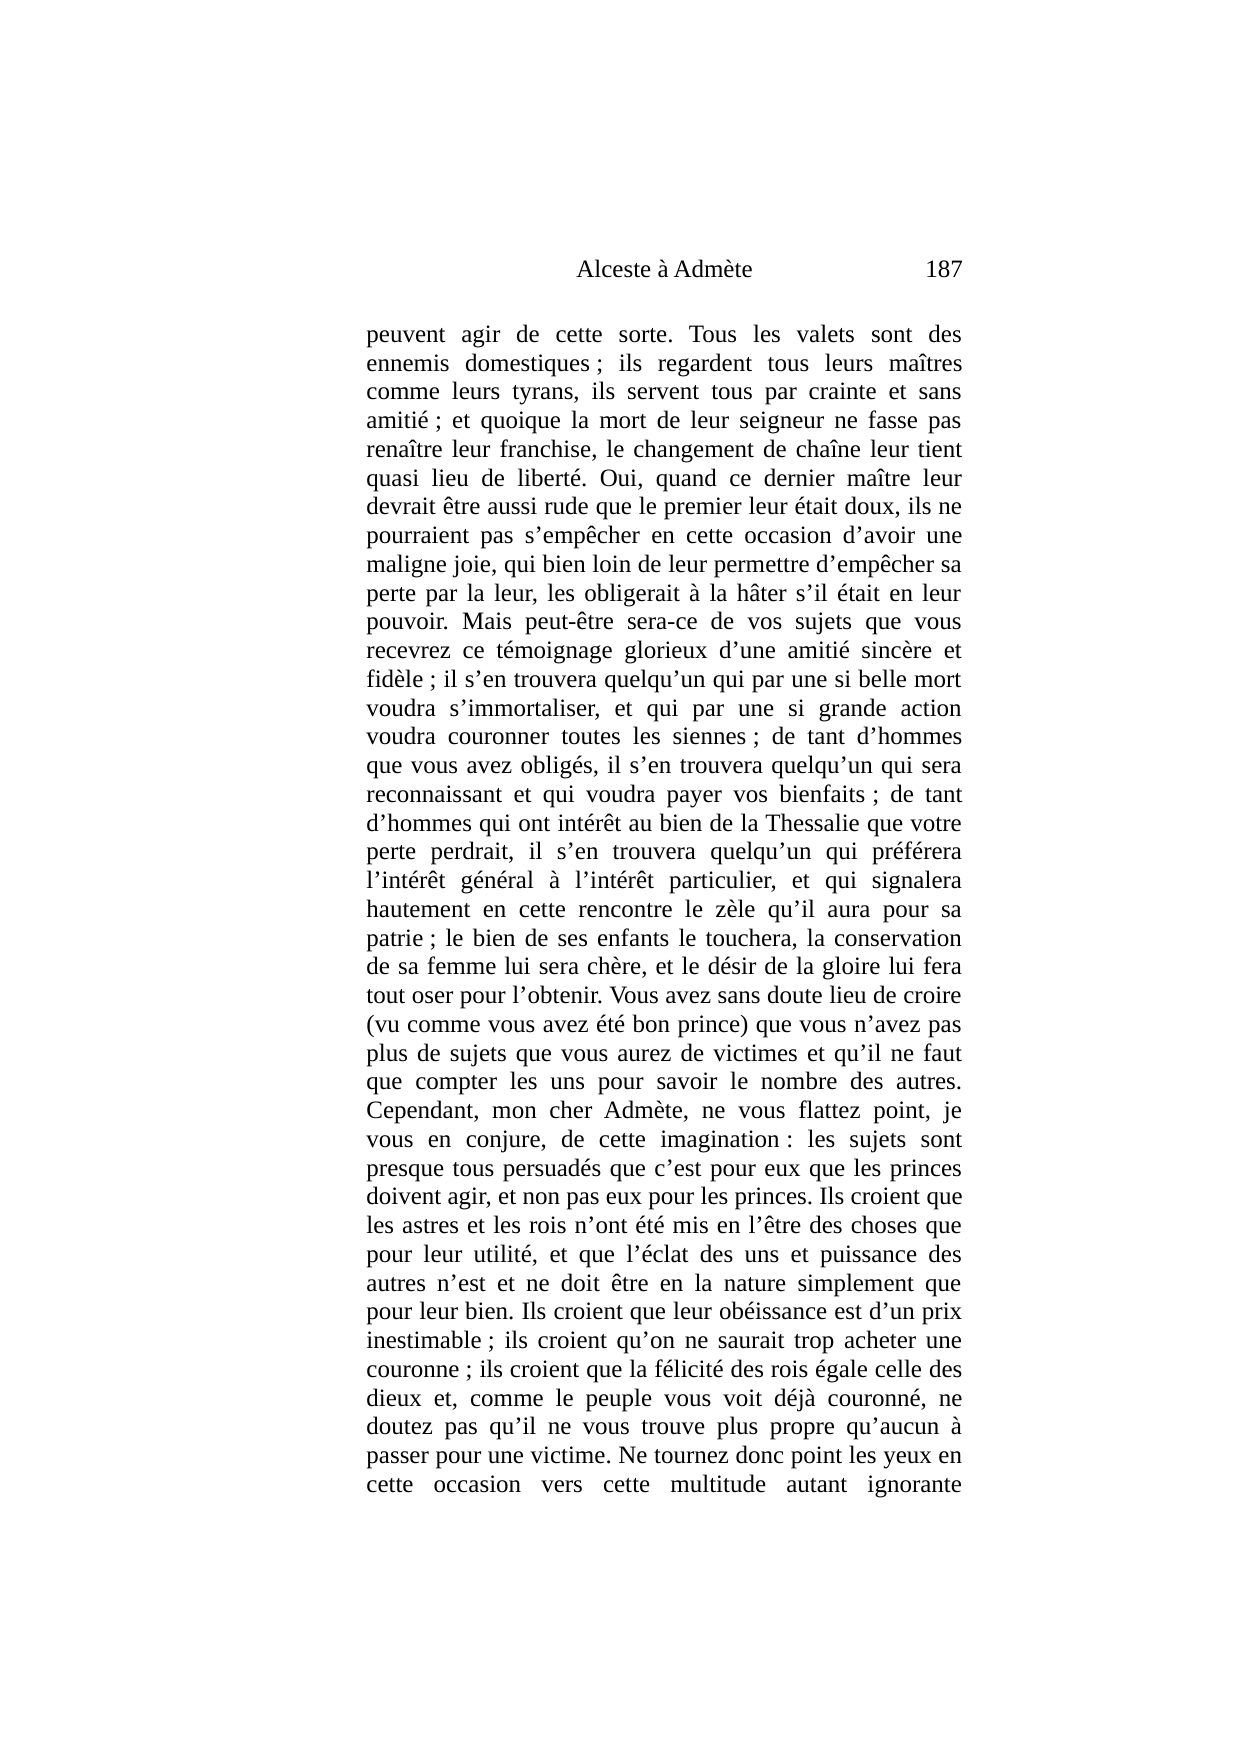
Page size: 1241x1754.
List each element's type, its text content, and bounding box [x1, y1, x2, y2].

text peuvent agir de cette sorte. Tous les valets sont des ennemis domestiques ; ils regardent tous leurs maîtres comme leurs tyrans, ils servent tous par crainte et sans amitié ; et quoique la mort de leur seigneur ne fasse pas renaître leur franchise, le changement de chaîne leur tient quasi lieu de liberté. Oui, quand ce dernier maître leur devrait être aussi rude que le premier leur était doux, ils ne pourraient pas s’empêcher en cette occasion d’avoir une maligne joie, qui bien loin de leur permettre d’empêcher sa perte par la leur, les obligerait à la hâter s’il était en leur pouvoir. Mais peut-être sera-ce de vos sujets que vous recevrez ce témoignage glorieux d’une amitié sincère et fidèle ; il s’en trouvera quelqu’un qui par une si belle mort voudra s’immortaliser, et qui par une si grande action voudra couronner toutes les siennes ; de tant d’hommes que vous avez obligés, il s’en trouvera quelqu’un qui sera reconnaissant et qui voudra payer vos bienfaits ; de tant d’hommes qui ont intérêt au bien de la Thessalie que votre perte perdrait, il s’en trouvera quelqu’un qui préférera l’intérêt général à l’intérêt particulier, et qui signalera hautement en cette rencontre le zèle qu’il aura pour sa patrie ; le bien de ses enfants le touchera, la conservation de sa femme lui sera chère, et le désir de la gloire lui fera tout oser pour l’obtenir. Vous avez sans doute lieu de croire (vu comme vous avez été bon prince) que vous n’avez pas plus de sujets que vous aurez de victimes et qu’il ne faut que compter les uns pour savoir le nombre des autres. Cependant, mon cher Admète, ne vous flattez point, je vous en conjure, de cette imagination : les sujets sont presque tous persuadés que c’est pour eux que les princes doivent agir, et non pas eux pour les princes. Ils croient que les astres et les rois n’ont été mis en l’être des choses que pour leur utilité, et que l’éclat des uns et puissance des autres n’est et ne doit être en la nature simplement que pour leur bien. Ils croient que leur obéissance est d’un prix inestimable ; ils croient qu’on ne saurait trop acheter une couronne ; ils croient que la félicité des rois égale celle des dieux et, comme le peuple vous voit déjà couronné, ne doutez pas qu’il ne vous trouve plus propre qu’aucun à passer pour une victime. Ne tournez donc point les yeux en cette occasion vers cette multitude autant ignorante [366, 319, 963, 1498]
